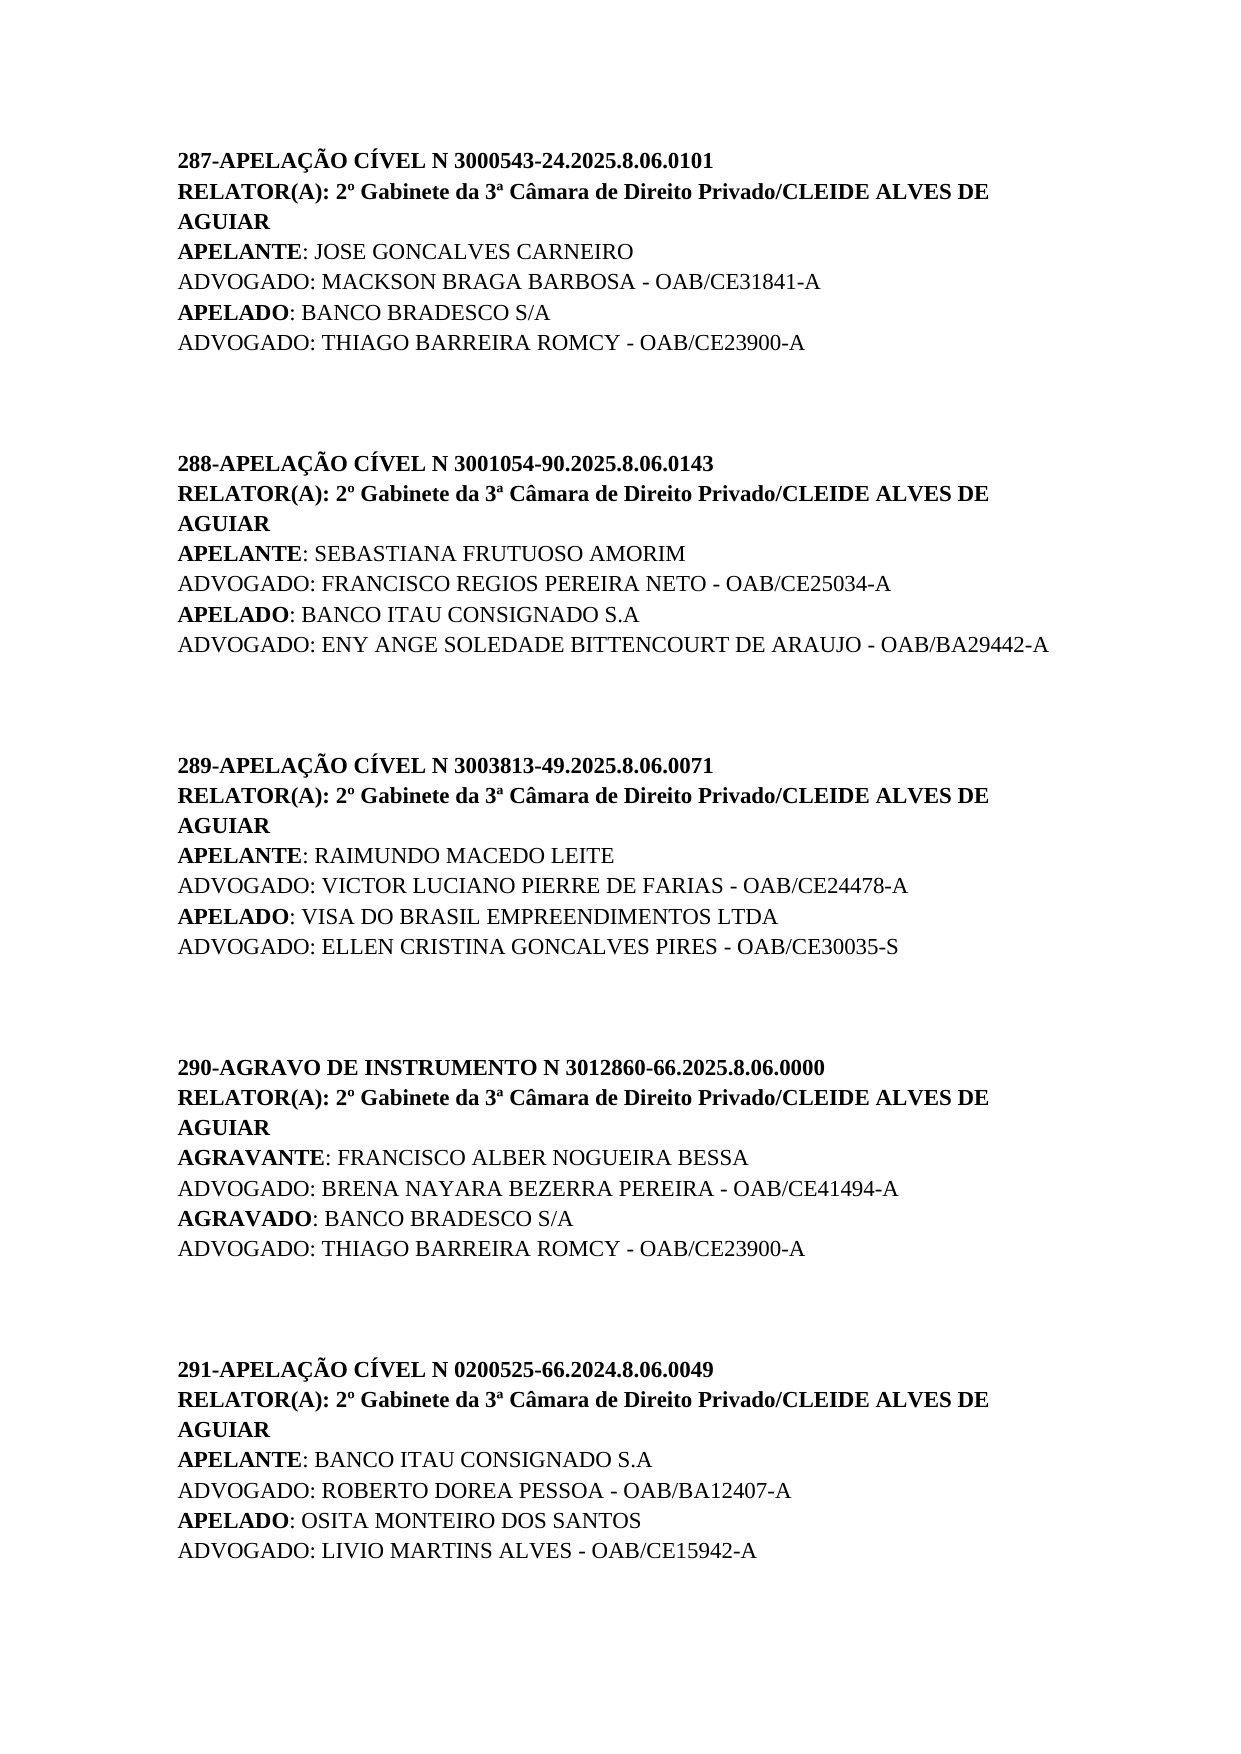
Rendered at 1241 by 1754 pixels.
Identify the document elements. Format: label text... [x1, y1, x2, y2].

text 287-APELAÇÃO CÍVEL N 3000543-24.2025.8.06.0101 RELATOR(A): 2º Gabinete da 3ª Câmara de Direito Privado/CLEIDE ALVES DE AGUIAR APELANTE: JOSE GONCALVES CARNEIRO ADVOGADO: MACKSON BRAGA BARBOSA - OAB/CE31841-A APELADO: BANCO BRADESCO S/A ADVOGADO: THIAGO BARREIRA ROMCY - OAB/CE23900-A 288-APELAÇÃO CÍVEL N 3001054-90.2025.8.06.0143 RELATOR(A): 2º Gabinete da 3ª Câmara de Direito Privado/CLEIDE ALVES DE AGUIAR APELANTE: SEBASTIANA FRUTUOSO AMORIM ADVOGADO: FRANCISCO REGIOS PEREIRA NETO - OAB/CE25034-A APELADO: BANCO ITAU CONSIGNADO S.A ADVOGADO: ENY ANGE SOLEDADE BITTENCOURT DE ARAUJO - OAB/BA29442-A 289-APELAÇÃO CÍVEL N 3003813-49.2025.8.06.0071 RELATOR(A): 2º Gabinete da 3ª Câmara de Direito Privado/CLEIDE ALVES DE AGUIAR APELANTE: RAIMUNDO MACEDO LEITE ADVOGADO: VICTOR LUCIANO PIERRE DE FARIAS - OAB/CE24478-A APELADO: VISA DO BRASIL EMPREENDIMENTOS LTDA ADVOGADO: ELLEN CRISTINA GONCALVES PIRES - OAB/CE30035-S 290-AGRAVO DE INSTRUMENTO N 3012860-66.2025.8.06.0000 RELATOR(A): 2º Gabinete da 3ª Câmara de Direito Privado/CLEIDE ALVES DE AGUIAR AGRAVANTE: FRANCISCO ALBER NOGUEIRA BESSA ADVOGADO: BRENA NAYARA BEZERRA PEREIRA - OAB/CE41494-A AGRAVADO: BANCO BRADESCO S/A ADVOGADO: THIAGO BARREIRA ROMCY - OAB/CE23900-A 291-APELAÇÃO CÍVEL N 0200525-66.2024.8.06.0049 RELATOR(A): 2º Gabinete da 3ª Câmara de Direito Privado/CLEIDE ALVES DE AGUIAR APELANTE: BANCO ITAU CONSIGNADO S.A ADVOGADO: ROBERTO DOREA PESSOA - OAB/BA12407-A APELADO: OSITA MONTEIRO DOS SANTOS ADVOGADO: LIVIO MARTINS ALVES - OAB/CE15942-A [177, 148, 1063, 1594]
